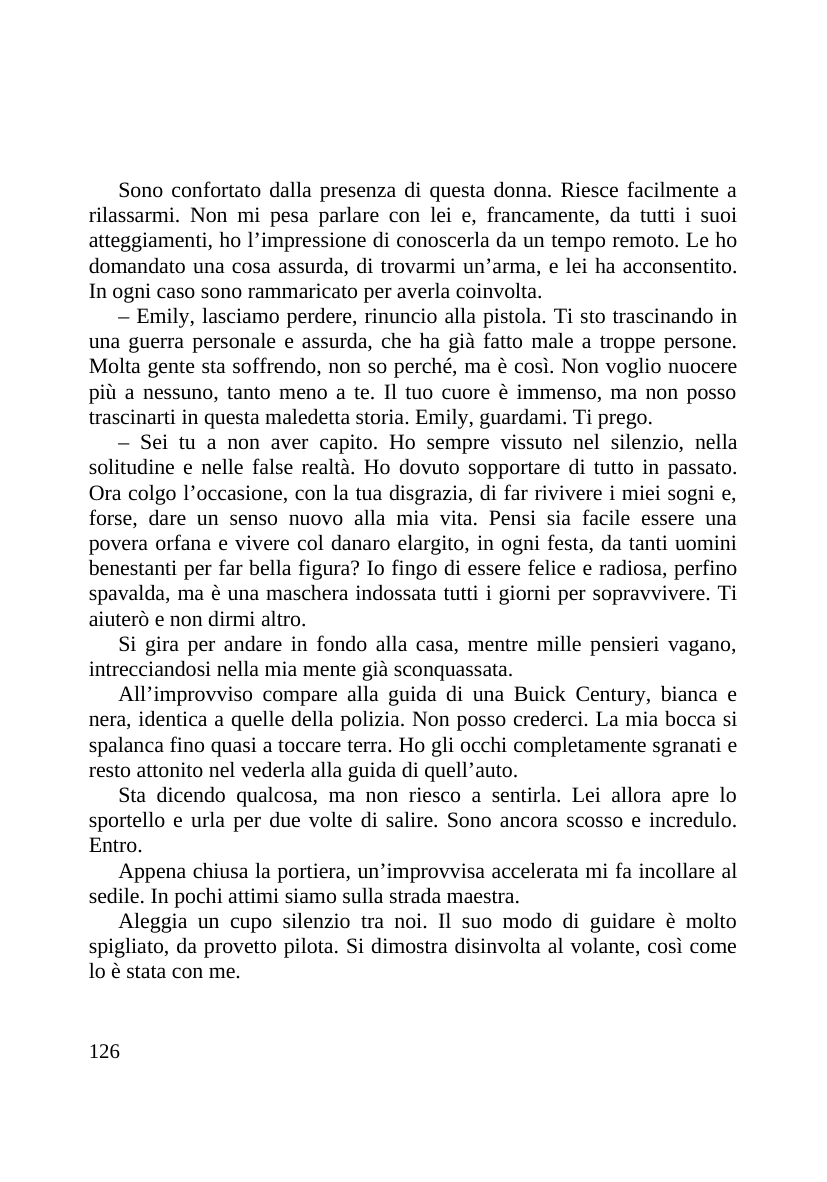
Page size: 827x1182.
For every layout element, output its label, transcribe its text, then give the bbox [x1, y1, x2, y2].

text Aleggia un cupo silenzio tra noi. Il suo modo di guidare è molto spigliato, da provetto pilota. Si dimostra disinvolta al volante, così come lo è stata con me. [88, 908, 738, 984]
text – Emily, lasciamo perdere, rinuncio alla pistola. Ti sto trascinando in una guerra personale e assurda, che ha già fatto male a troppe persone. Molta gente sta soffrendo, non so perché, ma è così. Non voglio nuocere più a nessuno, tanto meno a te. Il tuo cuore è immenso, ma non posso trascinarti in questa maledetta storia. Emily, guardami. Ti prego. [88, 303, 738, 429]
text Si gira per andare in fondo alla casa, mentre mille pensieri vagano, intrecciandosi nella mia mente già sconquassata. [88, 631, 738, 681]
text Sta dicendo qualcosa, ma non riesco a sentirla. Lei allora apre lo sportello e urla per due volte di salire. Sono ancora scosso e incredulo. Entro. [88, 782, 738, 858]
text Appena chiusa la portiera, un’improvvisa accelerata mi fa incollare al sedile. In pochi attimi siamo sulla strada maestra. [88, 858, 738, 908]
text Sono confortato dalla presenza di questa donna. Riesce facilmente a rilassarmi. Non mi pesa parlare con lei e, francamente, da tutti i suoi atteggiamenti, ho l’impressione di conoscerla da un tempo remoto. Le ho domandato una cosa assurda, di trovarmi un’arma, e lei ha acconsentito. In ogni caso sono rammaricato per averla coinvolta. [88, 177, 738, 303]
text All’improvviso compare alla guida di una Buick Century, bianca e nera, identica a quelle della polizia. Non posso crederci. La mia bocca si spalanca fino quasi a toccare terra. Ho gli occhi completamente sgranati e resto attonito nel vederla alla guida di quell’auto. [88, 681, 738, 782]
text – Sei tu a non aver capito. Ho sempre vissuto nel silenzio, nella solitudine e nelle false realtà. Ho dovuto sopportare di tutto in passato. Ora colgo l’occasione, con la tua disgrazia, di far rivivere i miei sogni e, forse, dare un senso nuovo alla mia vita. Pensi sia facile essere una povera orfana e vivere col danaro elargito, in ogni festa, da tanti uomini benestanti per far bella figura? Io fingo di essere felice e radiosa, perfino spavalda, ma è una maschera indossata tutti i giorni per sopravvivere. Ti aiuterò e non dirmi altro. [88, 429, 738, 631]
